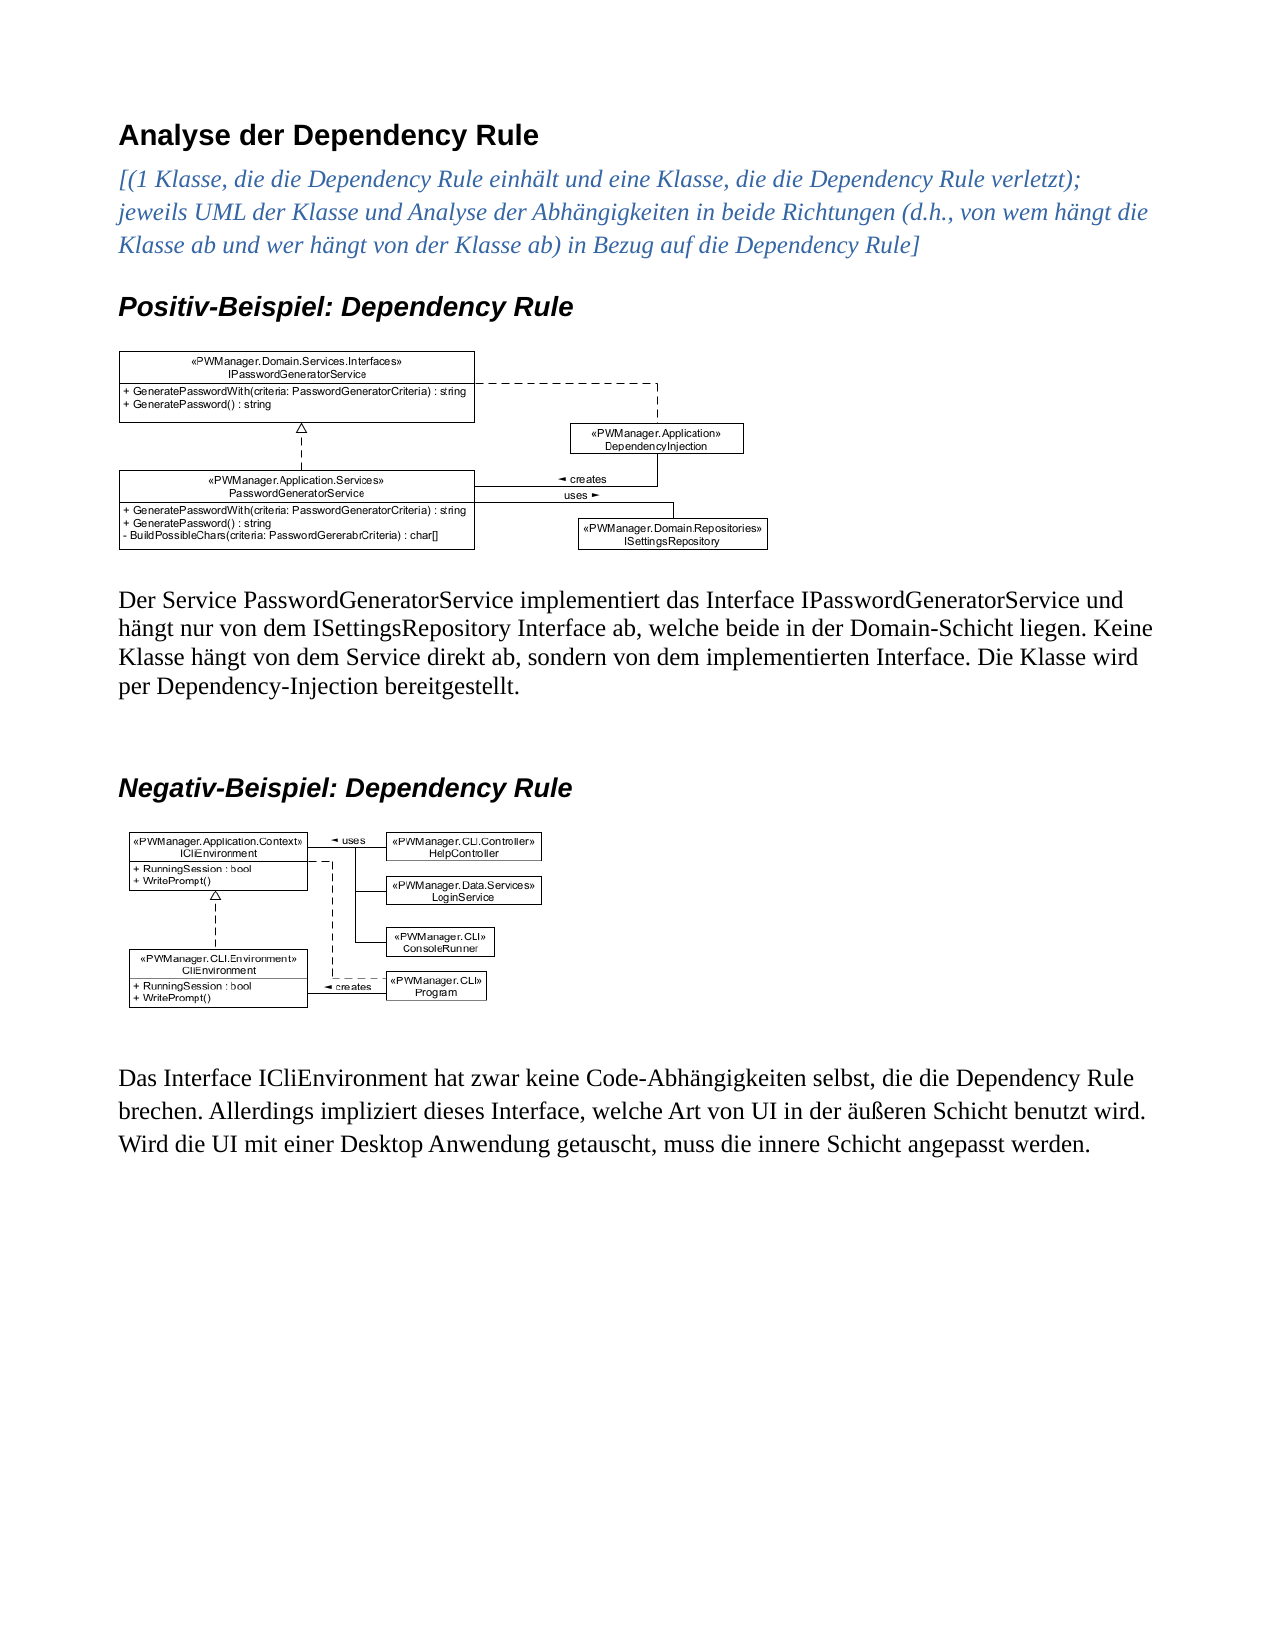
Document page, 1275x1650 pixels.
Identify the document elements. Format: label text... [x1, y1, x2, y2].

picture [127, 828, 546, 1011]
text Das Interface ICliEnvironment hat zwar keine Code-Abhängigkeiten selbst, die die Dependency Rule brechen. Allerdings impliziert dieses Interface, welche Art von UI in der äußeren Schicht benutzt wird. Wird die UI mit einer Desktop Anwendung getauscht, muss die innere Schicht angepasst werden. [118, 1063, 1157, 1157]
picture [115, 346, 776, 556]
text [(1 Klasse, die die Dependency Rule einhält und eine Klasse, die die Dependency Rule verletzt); jeweils UML der Klasse und Analyse der Abhängigkeiten in beide Richtungen (d.h., von wem hängt die Klasse ab und wer hängt von der Klasse ab) in Bezug auf die Dependency Rule] [118, 164, 1157, 259]
subtitle Positiv-Beispiel: Dependency Rule [118, 291, 1157, 322]
subtitle Analyse der Dependency Rule [118, 118, 1157, 152]
subtitle Der Service PasswordGeneratorService implementiert das Interface IPasswordGeneratorService und hängt nur von dem ISettingsRepository Interface ab, welche beide in der Domain-Schicht liegen. Keine Klasse hängt von dem Service direkt ab, sondern von dem implementierten Interface. Die Klasse wird per Dependency-Injection bereitgestellt. [118, 556, 1157, 700]
subtitle Negativ-Beispiel: Dependency Rule [118, 772, 1157, 804]
